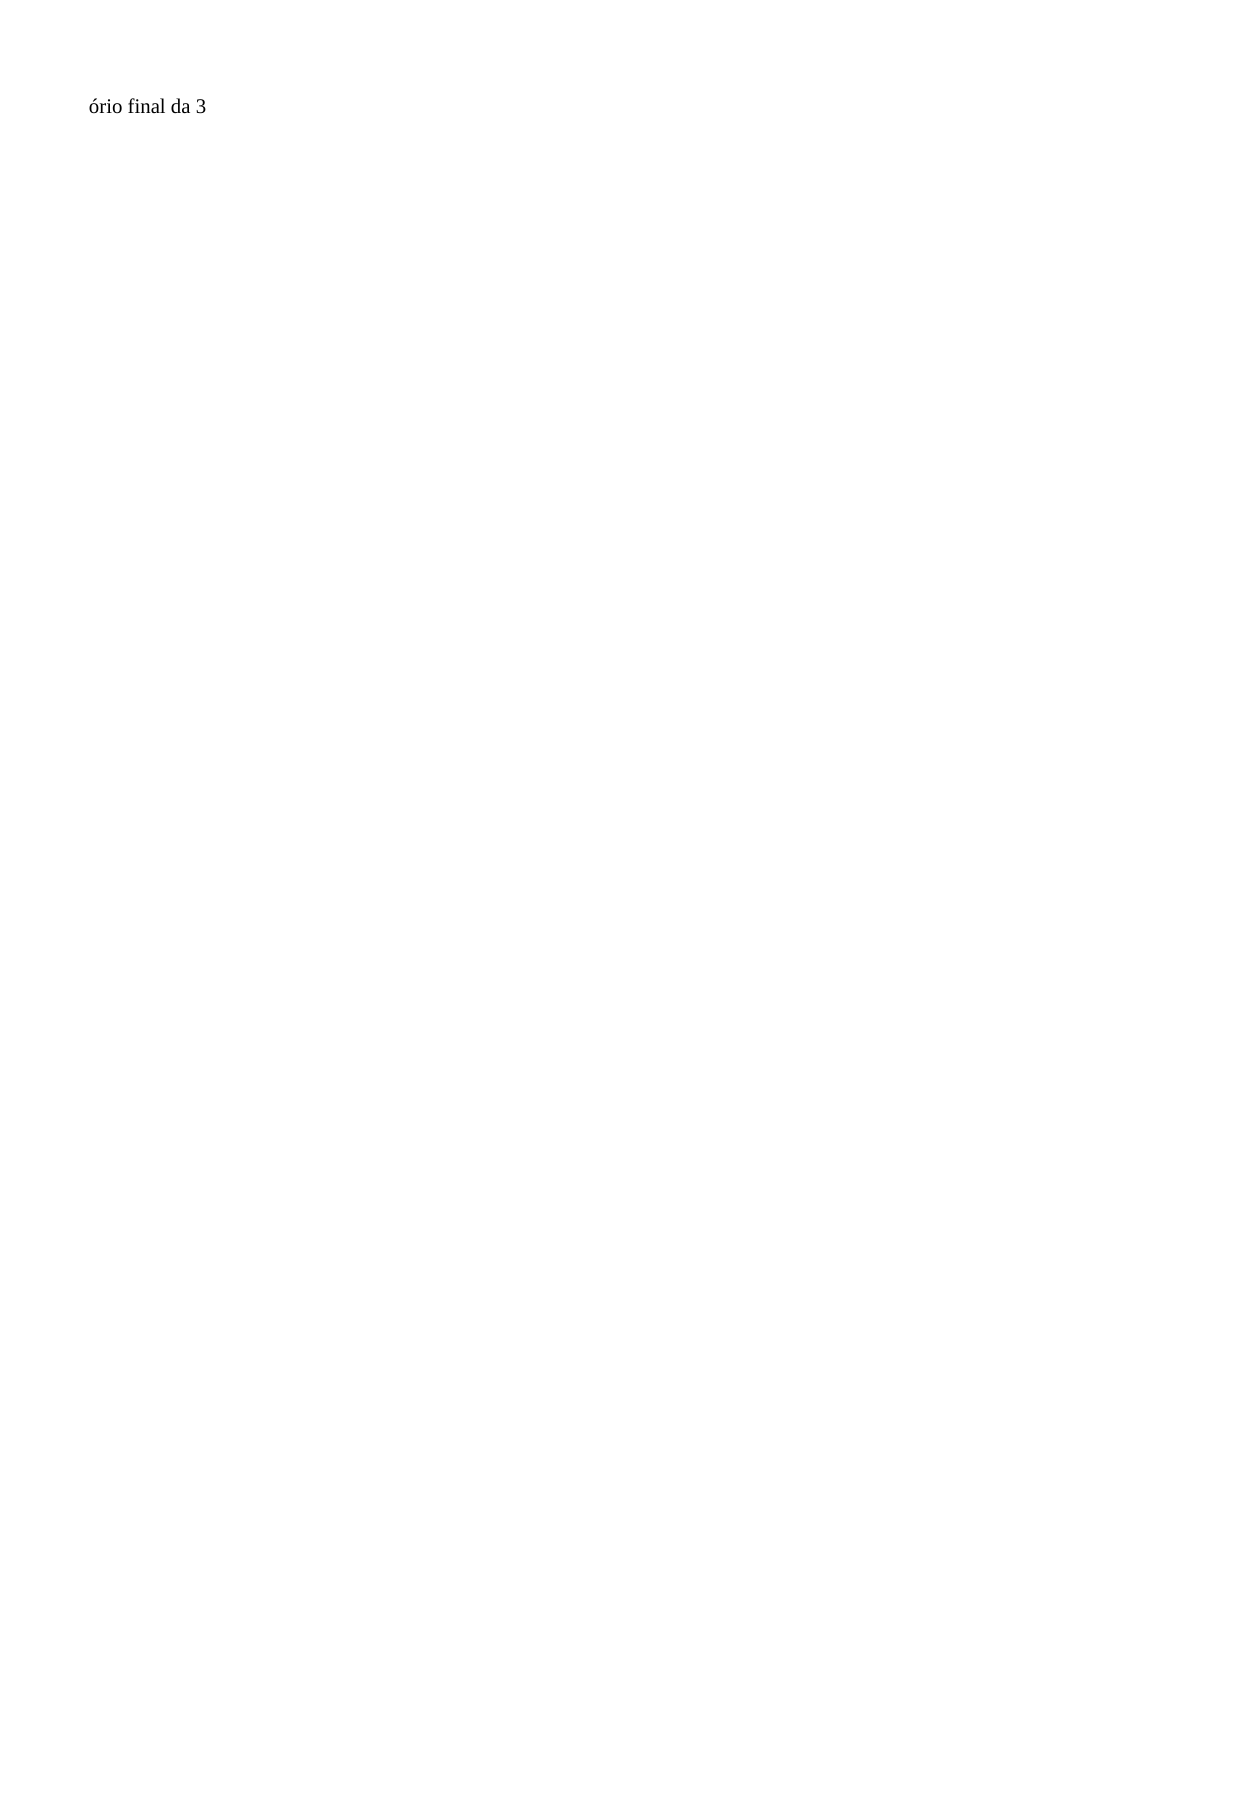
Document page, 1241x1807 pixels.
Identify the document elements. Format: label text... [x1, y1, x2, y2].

text ório final da 3 [89, 94, 1231, 118]
